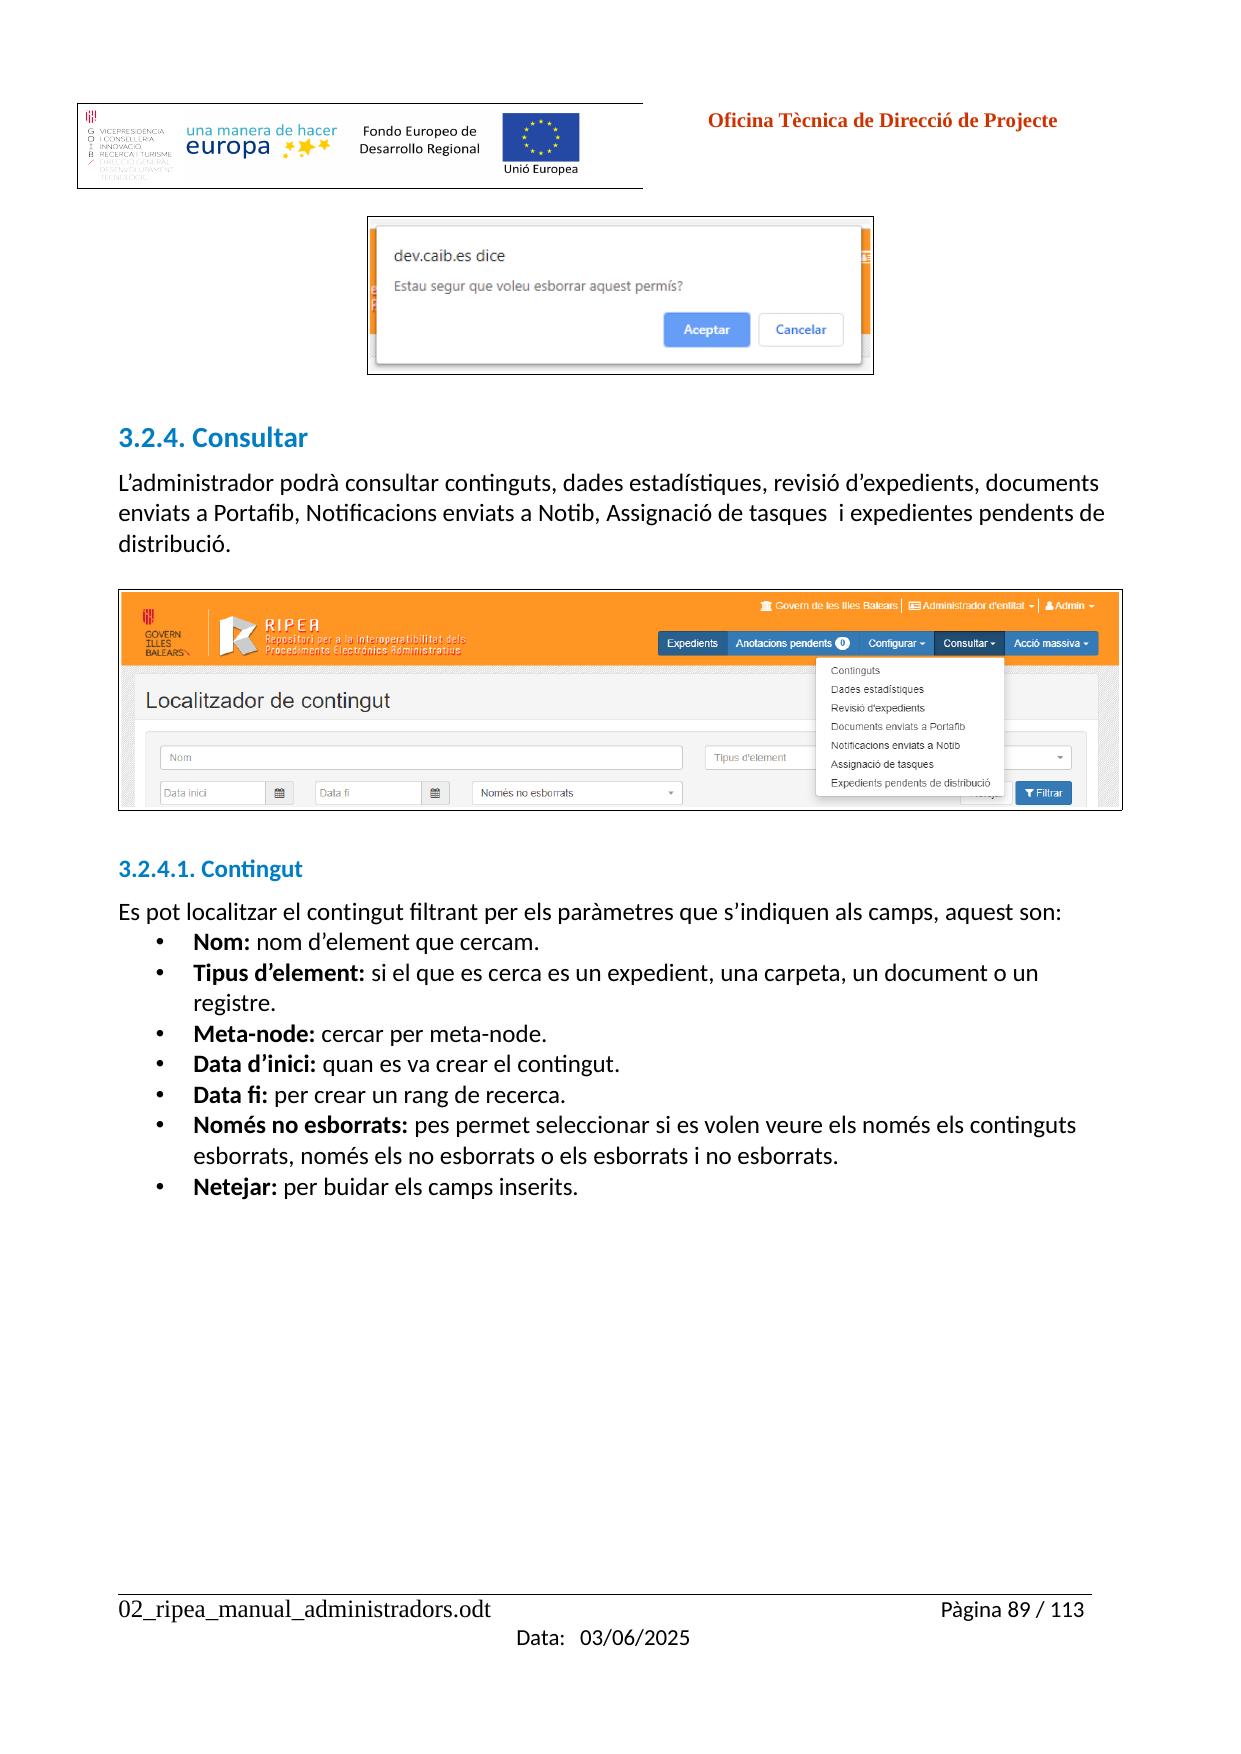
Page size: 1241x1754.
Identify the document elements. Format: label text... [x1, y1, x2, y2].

picture [369, 219, 871, 371]
list Nom: nom d’element que cercam. [156, 926, 1122, 957]
list Només no esborrats: pes permet seleccionar si es volen veure els només els continguts esborrats, només els no esborrats o els esborrats i no esborrats. [156, 1109, 1122, 1171]
subtitle 3.2.4.1. Contingut [118, 853, 1122, 883]
list Data d’inici: quan es va crear el contingut. [156, 1048, 1122, 1079]
subtitle 3.2.4. Consultar [118, 419, 1122, 454]
text Es pot localitzar el contingut filtrant per els paràmetres que s’indiquen als camps, aquest son: [118, 896, 1122, 926]
picture [82, 108, 178, 182]
picture [184, 108, 585, 182]
list Data fi: per crear un rang de recerca. [156, 1079, 1122, 1109]
list Netejar: per buidar els camps inserits. [156, 1171, 1122, 1201]
list Tipus d’element: si el que es cerca es un expedient, una carpeta, un document o un registre. [156, 957, 1122, 1018]
list Meta-node: cercar per meta-node. [156, 1018, 1122, 1048]
text L’administrador podrà consultar continguts, dades estadístiques, revisió d’expedients, documents enviats a Portafib, Notificacions enviats a Notib, Assignació de tasques i expedientes pendents de distribució. [118, 467, 1122, 558]
picture [121, 592, 1119, 807]
